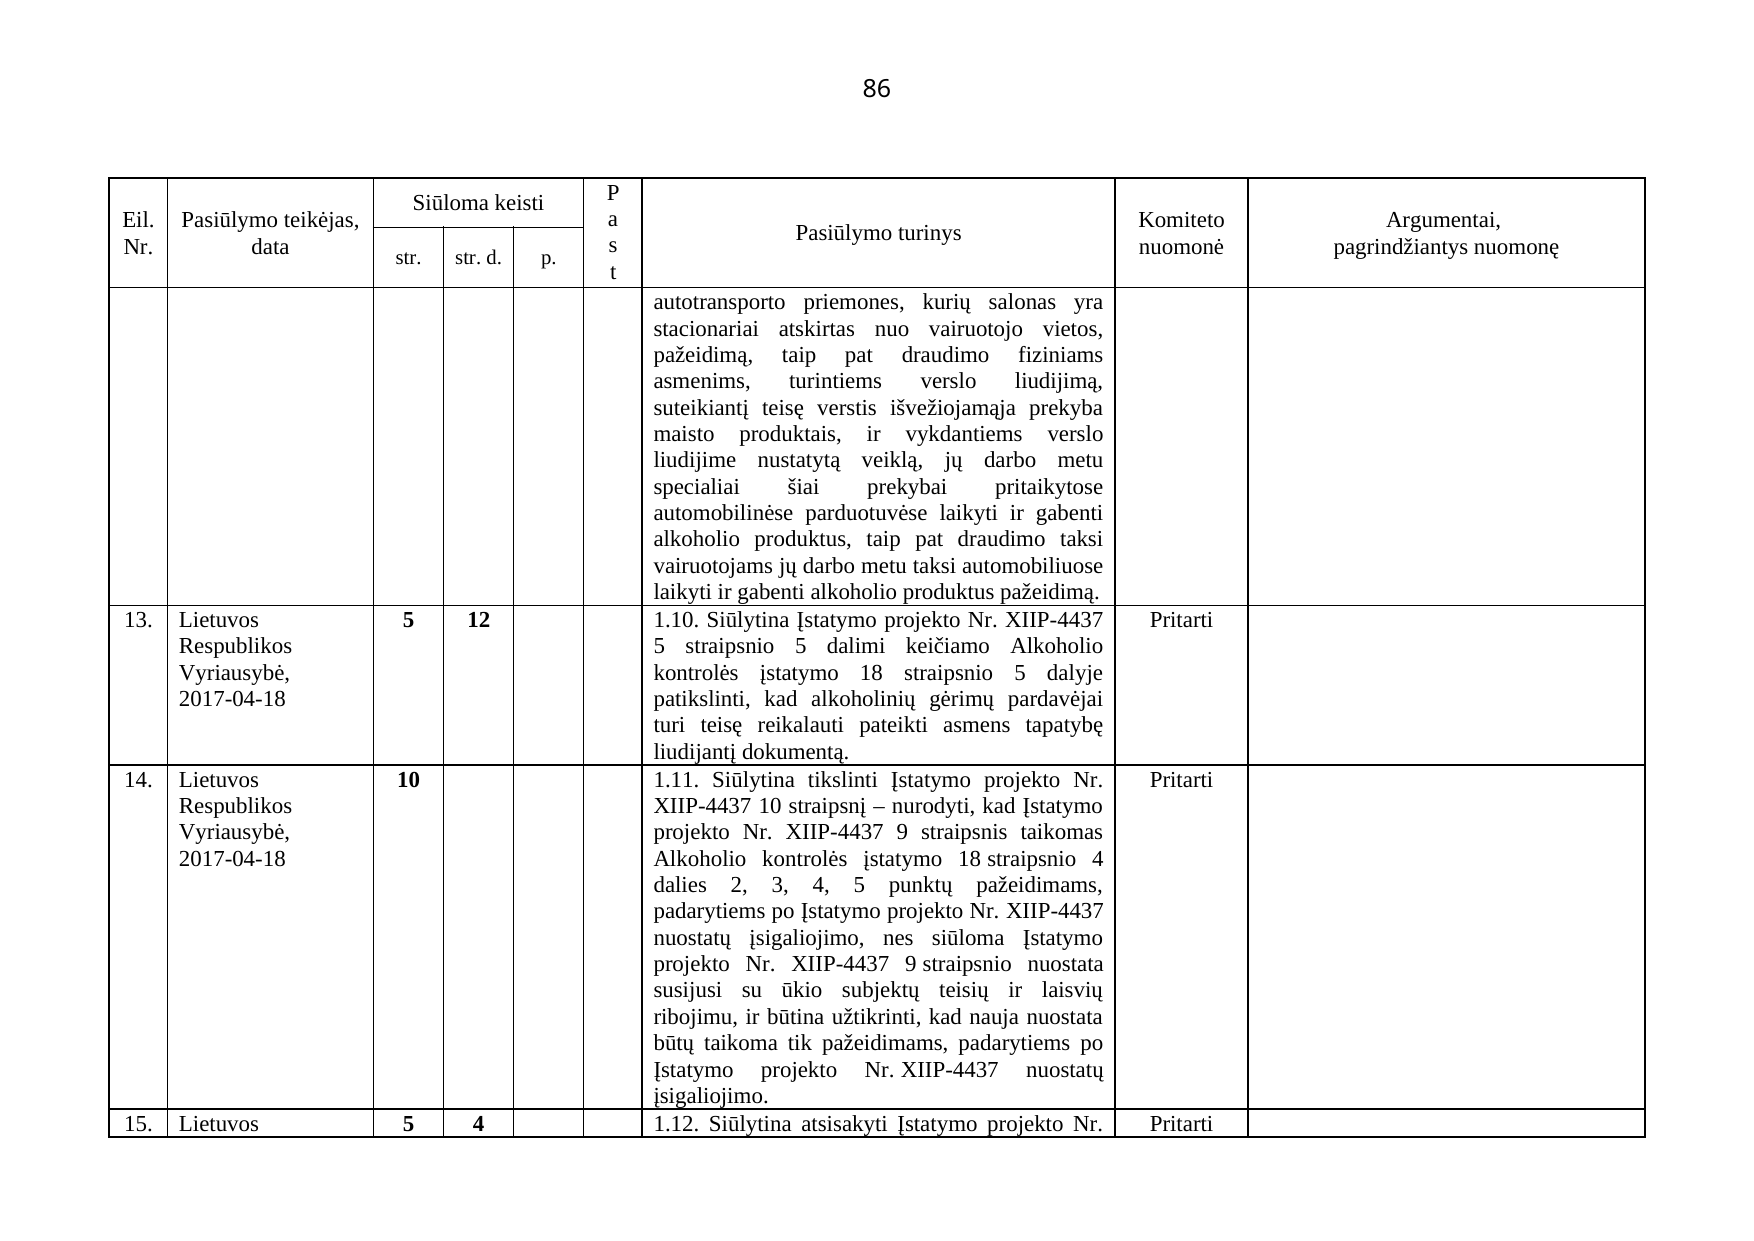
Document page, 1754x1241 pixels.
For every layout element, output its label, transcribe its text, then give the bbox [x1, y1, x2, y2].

table_cell 5 [374, 606, 443, 764]
table_cell [514, 288, 583, 604]
table_cell Lietuvos [168, 1110, 373, 1136]
table_header Siūloma keisti [374, 179, 583, 226]
table_cell 13. [110, 606, 167, 764]
table_cell Lietuvos Respublikos Vyriausybė, 2017-04-18 [168, 766, 373, 1108]
table_cell [1249, 766, 1644, 1108]
table_cell [1249, 288, 1644, 604]
table_cell 4 [444, 1110, 513, 1136]
table_cell 14. [110, 766, 167, 1108]
table_cell Pritarti [1116, 1110, 1247, 1136]
table_cell [584, 288, 641, 604]
table_header Eil. Nr. [110, 179, 167, 287]
table_cell 5 [374, 1110, 443, 1136]
table_cell [1116, 288, 1247, 604]
table_cell [374, 288, 443, 604]
table_cell [168, 288, 373, 604]
table_cell [584, 606, 641, 764]
table_cell 10 [374, 766, 443, 1108]
table_cell [584, 766, 641, 1108]
table_cell 12 [444, 606, 513, 764]
table_cell Pritarti [1116, 766, 1247, 1108]
table_cell 1.10. Siūlytina Įstatymo projekto Nr. XIIP-4437 5 straipsnio 5 dalimi keičiamo Alkoholio kontrolės įstatymo 18 straipsnio 5 dalyje patikslinti, kad alkoholinių gėrimų pardavėjai turi teisę reikalauti pateikti asmens tapatybę liudijantį dokumentą. [643, 606, 1114, 764]
table_cell [110, 288, 167, 604]
table_cell Lietuvos Respublikos Vyriausybė, 2017-04-18 [168, 606, 373, 764]
table_header Pasiūlymo turinys [643, 179, 1114, 287]
table_cell [514, 606, 583, 764]
table_cell 1.12. Siūlytina atsisakyti Įstatymo projekto Nr. [643, 1110, 1114, 1136]
table_cell str. [374, 228, 443, 287]
table_header Pasiūlymo teikėjas, data [168, 179, 373, 287]
table_cell [584, 1110, 641, 1136]
table_cell [1249, 606, 1644, 764]
table_cell str. d. [444, 228, 513, 287]
table_cell p. [514, 228, 583, 287]
table_cell 15. [110, 1110, 167, 1136]
table_header Argumentai, pagrindžiantys nuomonę [1249, 179, 1644, 287]
table_cell Pritarti [1116, 606, 1247, 764]
table_cell [444, 766, 513, 1108]
table_cell 1.11. Siūlytina tikslinti Įstatymo projekto Nr. XIIP-4437 10 straipsnį – nurodyti, kad Įstatymo projekto Nr. XIIP-4437 9 straipsnis taikomas Alkoholio kontrolės įstatymo 18 straipsnio 4 dalies 2, 3, 4, 5 punktų pažeidimams, padarytiems po Įstatymo projekto Nr. XIIP-4437 nuostatų įsigaliojimo, nes siūloma Įstatymo projekto Nr. XIIP-4437 9 straipsnio nuostata susijusi su ūkio subjektų teisių ir laisvių ribojimu, ir būtina užtikrinti, kad nauja nuostata būtų taikoma tik pažeidimams, padarytiems po Įstatymo projekto Nr. XIIP-4437 nuostatų įsigaliojimo. [643, 766, 1114, 1108]
table_cell [1249, 1110, 1644, 1136]
table_cell [444, 288, 513, 604]
table_cell autotransporto priemones, kurių salonas yra stacionariai atskirtas nuo vairuotojo vietos, pažeidimą, taip pat draudimo fiziniams asmenims, turintiems verslo liudijimą, suteikiantį teisę verstis išvežiojamąja prekyba maisto produktais, ir vykdantiems verslo liudijime nustatytą veiklą, jų darbo metu specialiai šiai prekybai pritaikytose automobilinėse parduotuvėse laikyti ir gabenti alkoholio produktus, taip pat draudimo taksi vairuotojams jų darbo metu taksi automobiliuose laikyti ir gabenti alkoholio produktus pažeidimą. [643, 288, 1114, 604]
table_cell [514, 1110, 583, 1136]
table_cell [514, 766, 583, 1108]
table_header Komiteto nuomonė [1116, 179, 1247, 287]
table_header Pastabos [584, 179, 641, 287]
